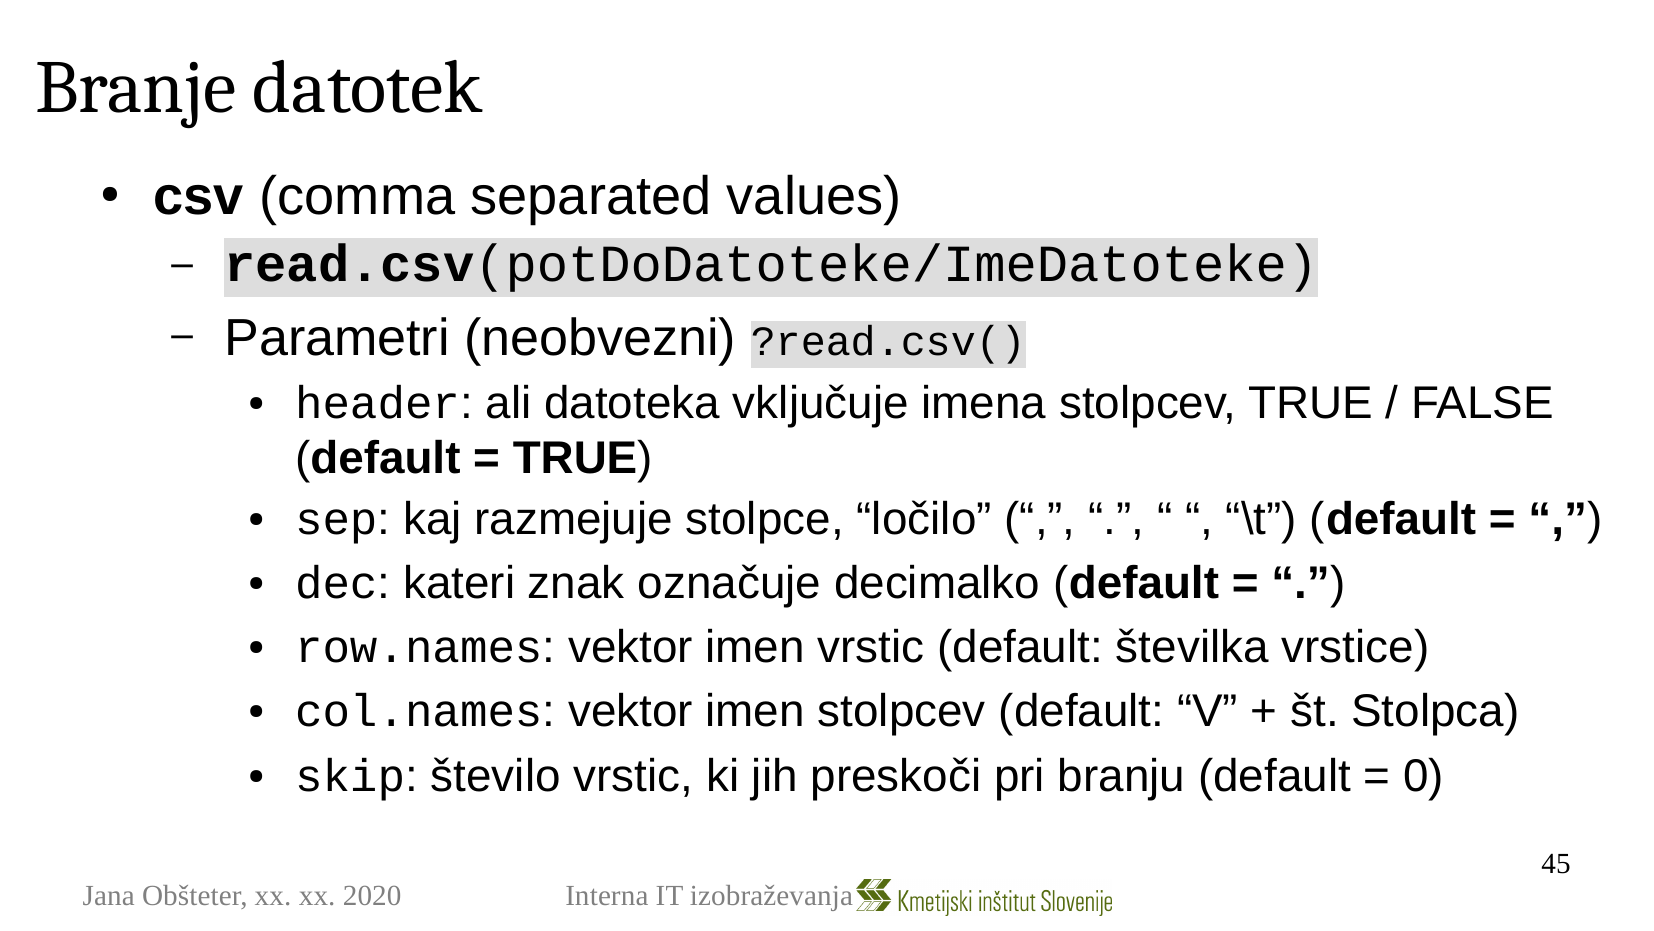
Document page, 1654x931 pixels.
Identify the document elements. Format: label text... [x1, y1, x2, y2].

title Branje datotek [35, 21, 1524, 154]
list csv (comma separated values) read.csv(potDoDatoteke/ImeDatoteke) Parametri (neobvezni) ?read.csv() header: ali datoteka vključuje imena stolpcev, TRUE / FALSE (default = TRUE) sep: kaj razmejuje stolpce, “ločilo” (“,”, “.”, “ “, “\t”) (default = “,”) dec: kateri znak označuje decimalko (default = “.”) row.names: vektor imen vrstic (default: številka vrstice) col.names: vektor imen stolpcev (default: “V” + št. Stolpca) skip: število vrstic, ki jih preskoči pri branju (default = 0) [82, 165, 1630, 839]
picture [856, 879, 1112, 916]
